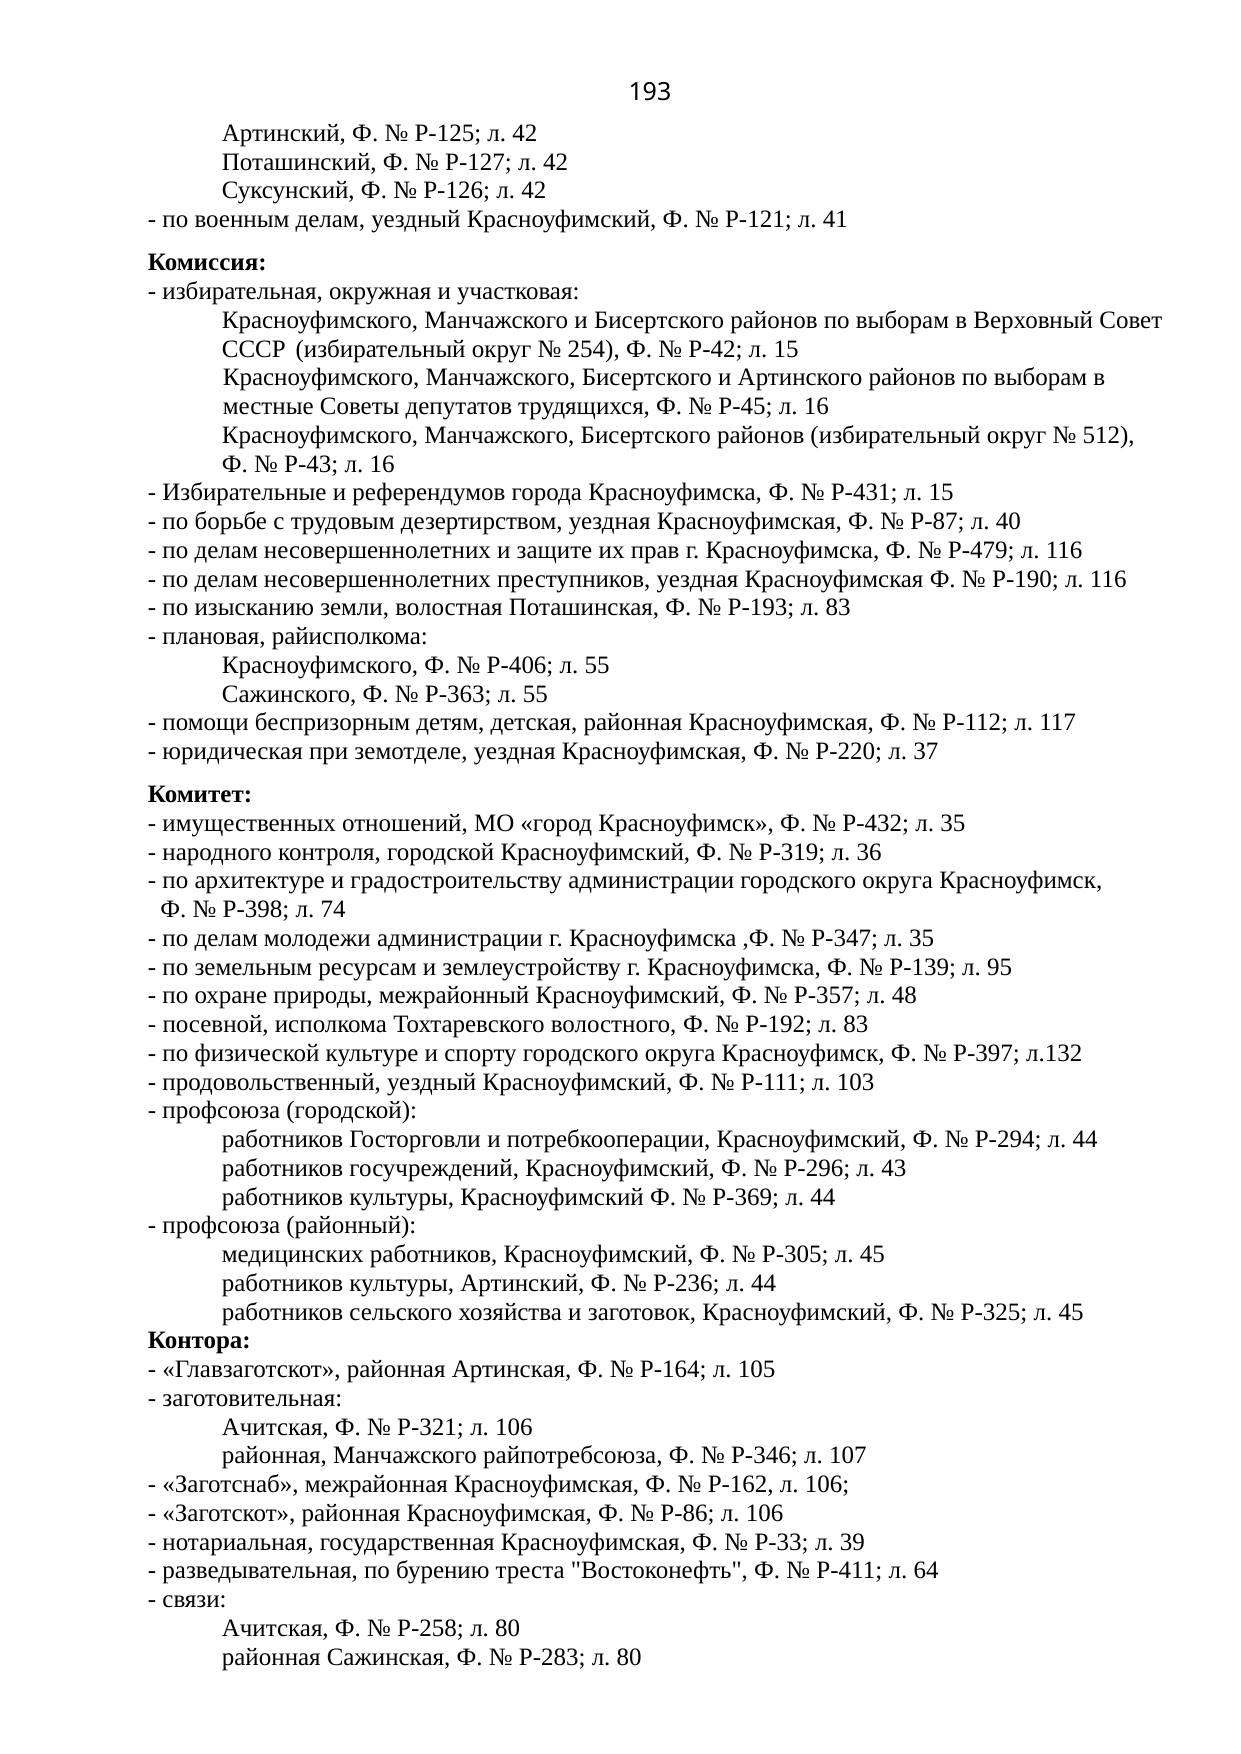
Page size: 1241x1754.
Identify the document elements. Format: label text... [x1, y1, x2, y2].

text Контора: [148, 1326, 1181, 1354]
text - профсоюза (городской): [148, 1096, 1181, 1124]
text - по архитектуре и градостроительству администрации городского округа Красноуфимск, [148, 866, 1181, 894]
text - «Заготскот», районная Красноуфимская, Ф. № Р-86; л. 106 [148, 1498, 1181, 1527]
text - по делам молодежи администрации г. Красноуфимска ,Ф. № Р-347; л. 35 [148, 923, 1181, 952]
text - связи: [148, 1584, 1181, 1613]
text - по физической культуре и спорту городского округа Красноуфимск, Ф. № Р-397; л.132 [148, 1038, 1181, 1067]
text - посевной, исполкома Тохтаревского волостного, Ф. № Р-192; л. 83 [148, 1009, 1181, 1038]
text - нотариальная, государственная Красноуфимская, Ф. № Р-33; л. 39 [148, 1527, 1181, 1556]
text работников культуры, Артинский, Ф. № Р-236; л. 44 [148, 1268, 1181, 1297]
text - по делам несовершеннолетних преступников, уездная Красноуфимская Ф. № Р-190; л. 116 [148, 564, 1181, 592]
text - по изысканию земли, волостная Поташинская, Ф. № Р-193; л. 83 [148, 592, 1181, 621]
text Сажинского, Ф. № Р-363; л. 55 [148, 679, 1181, 707]
text - избирательная, окружная и участковая: [148, 276, 1181, 305]
text работников культуры, Красноуфимский Ф. № Р-369; л. 44 [148, 1182, 1181, 1211]
text - профсоюза (районный): [148, 1211, 1181, 1239]
text Комитет: [148, 779, 1181, 808]
text Артинский, Ф. № Р-125; л. 42 [148, 118, 1181, 147]
text работников Госторговли и потребкооперации, Красноуфимский, Ф. № Р-294; л. 44 [148, 1124, 1181, 1153]
text Ф. № Р-398; л. 74 [148, 894, 1181, 923]
text Красноуфимского, Ф. № Р-406; л. 55 [148, 650, 1181, 679]
text Суксунский, Ф. № Р-126; л. 42 [148, 176, 1181, 204]
text районная, Манчажского райпотребсоюза, Ф. № Р-346; л. 107 [148, 1441, 1181, 1469]
text Ачитская, Ф. № Р-321; л. 106 [148, 1412, 1181, 1441]
text медицинских работников, Красноуфимский, Ф. № Р-305; л. 45 [148, 1239, 1181, 1268]
text - «Главзаготскот», районная Артинская, Ф. № Р-164; л. 105 [148, 1354, 1181, 1383]
text - имущественных отношений, МО «город Красноуфимск», Ф. № Р-432; л. 35 [148, 808, 1181, 837]
text районная Сажинская, Ф. № Р-283; л. 80 [148, 1642, 1181, 1671]
text Ачитская, Ф. № Р-258; л. 80 [148, 1613, 1181, 1642]
text - по делам несовершеннолетних и защите их прав г. Красноуфимска, Ф. № Р-479; л. 116 [148, 535, 1181, 564]
text - по земельным ресурсам и землеустройству г. Красноуфимска, Ф. № Р-139; л. 95 [148, 952, 1181, 981]
text Красноуфимского, Манчажского, Бисертского районов (избирательный округ № 512), Ф. № Р-43; л. 16 [148, 420, 1181, 477]
text - народного контроля, городской Красноуфимский, Ф. № Р-319; л. 36 [148, 837, 1181, 866]
text - Избирательные и референдумов города Красноуфимска, Ф. № Р-431; л. 15 [148, 477, 1181, 506]
text - по военным делам, уездный Красноуфимский, Ф. № Р-121; л. 41 [148, 204, 1181, 233]
text Красноуфимского, Манчажского и Бисертского районов по выборам в Верховный Совет СССР (избирательный округ № 254), Ф. № Р-42; л. 15 [148, 305, 1181, 362]
text - заготовительная: [148, 1383, 1181, 1412]
text - разведывательная, по бурению треста "Востоконефть", Ф. № Р-411; л. 64 [148, 1556, 1181, 1584]
text работников сельского хозяйства и заготовок, Красноуфимский, Ф. № Р-325; л. 45 [148, 1297, 1181, 1326]
text - продовольственный, уездный Красноуфимский, Ф. № Р-111; л. 103 [148, 1067, 1181, 1096]
text - «Заготснаб», межрайонная Красноуфимская, Ф. № Р-162, л. 106; [148, 1469, 1181, 1498]
text Красноуфимского, Манчажского, Бисертского и Артинского районов по выборам в местные Советы депутатов трудящихся, Ф. № Р-45; л. 16 [148, 362, 1181, 420]
text - по борьбе с трудовым дезертирством, уездная Красноуфимская, Ф. № Р-87; л. 40 [148, 506, 1181, 535]
text работников госучреждений, Красноуфимский, Ф. № Р-296; л. 43 [148, 1153, 1181, 1182]
text - юридическая при земотделе, уездная Красноуфимская, Ф. № Р-220; л. 37 [148, 736, 1181, 765]
text Комиссия: [148, 247, 1181, 276]
text - помощи беспризорным детям, детская, районная Красноуфимская, Ф. № Р-112; л. 117 [148, 707, 1181, 736]
text - по охране природы, межрайонный Красноуфимский, Ф. № Р-357; л. 48 [148, 981, 1181, 1009]
text Поташинский, Ф. № Р-127; л. 42 [148, 147, 1181, 176]
text - плановая, райисполкома: [148, 621, 1181, 650]
